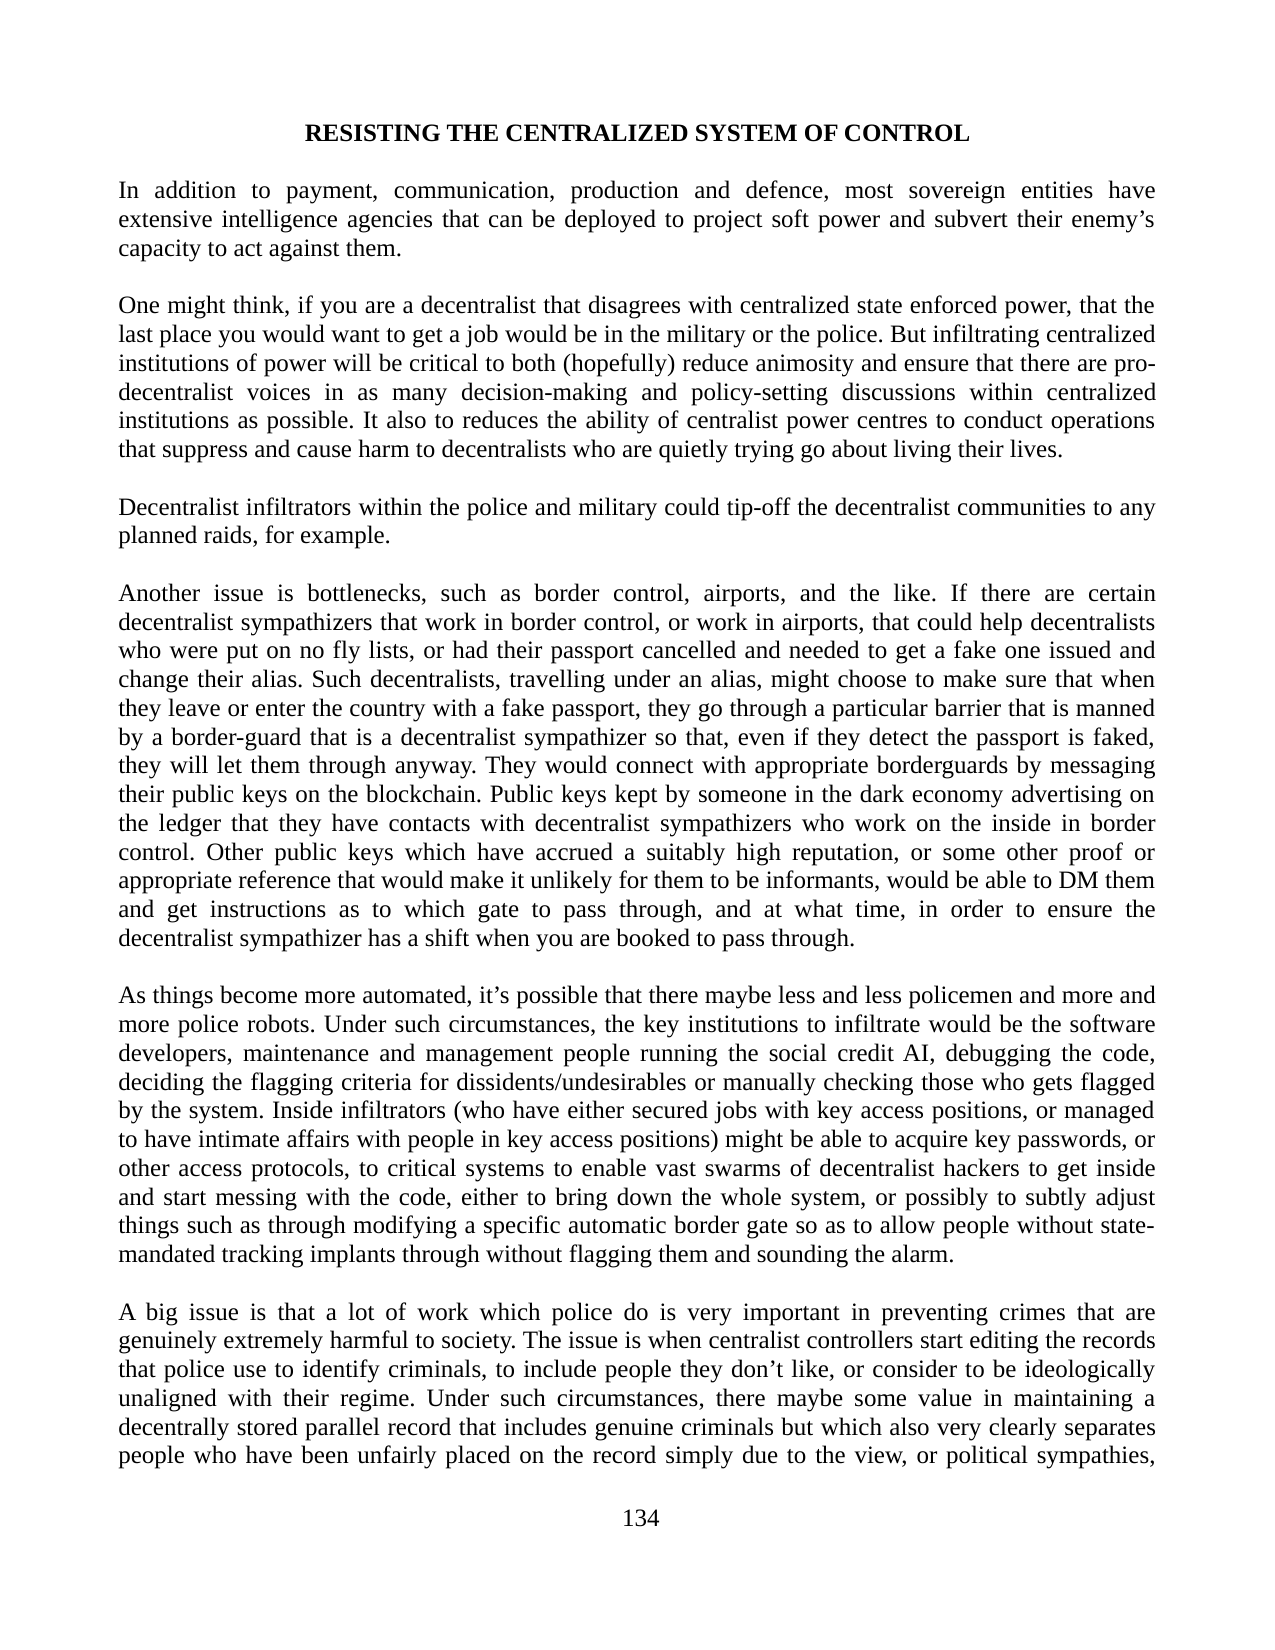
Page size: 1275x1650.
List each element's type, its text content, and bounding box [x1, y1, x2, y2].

text Decentralist infiltrators within the police and military could tip-off the decentralist communities to any planned raids, for example. [118, 492, 1157, 549]
text As things become more automated, it’s possible that there maybe less and less policemen and more and more police robots. Under such circumstances, the key institutions to infiltrate would be the software developers, maintenance and management people running the social credit AI, debugging the code, deciding the flagging criteria for dissidents/undesirables or manually checking those who gets flagged by the system. Inside infiltrators (who have either secured jobs with key access positions, or managed to have intimate affairs with people in key access positions) might be able to acquire key passwords, or other access protocols, to critical systems to enable vast swarms of decentralist hackers to get inside and start messing with the code, either to bring down the whole system, or possibly to subtly adjust things such as through modifying a specific automatic border gate so as to allow people without state-mandated tracking implants through without flagging them and sounding the alarm. [118, 981, 1157, 1268]
text In addition to payment, communication, production and defence, most sovereign entities have extensive intelligence agencies that can be deployed to project soft power and subvert their enemy’s capacity to act against them. [118, 176, 1157, 262]
text One might think, if you are a decentralist that disagrees with centralized state enforced power, that the last place you would want to get a job would be in the military or the police. But infiltrating centralized institutions of power will be critical to both (hopefully) reduce animosity and ensure that there are pro-decentralist voices in as many decision-making and policy-setting discussions within centralized institutions as possible. It also to reduces the ability of centralist power centres to conduct operations that suppress and cause harm to decentralists who are quietly trying go about living their lives. [118, 291, 1157, 463]
text RESISTING THE CENTRALIZED SYSTEM OF CONTROL [118, 118, 1157, 147]
text A big issue is that a lot of work which police do is very important in preventing crimes that are genuinely extremely harmful to society. The issue is when centralist controllers start editing the records that police use to identify criminals, to include people they don’t like, or consider to be ideologically unaligned with their regime. Under such circumstances, there maybe some value in maintaining a decentrally stored parallel record that includes genuine criminals but which also very clearly separates people who have been unfairly placed on the record simply due to the view, or political sympathies, [118, 1297, 1157, 1469]
text Another issue is bottlenecks, such as border control, airports, and the like. If there are certain decentralist sympathizers that work in border control, or work in airports, that could help decentralists who were put on no fly lists, or had their passport cancelled and needed to get a fake one issued and change their alias. Such decentralists, travelling under an alias, might choose to make sure that when they leave or enter the country with a fake passport, they go through a particular barrier that is manned by a border-guard that is a decentralist sympathizer so that, even if they detect the passport is faked, they will let them through anyway. They would connect with appropriate borderguards by messaging their public keys on the blockchain. Public keys kept by someone in the dark economy advertising on the ledger that they have contacts with decentralist sympathizers who work on the inside in border control. Other public keys which have accrued a suitably high reputation, or some other proof or appropriate reference that would make it unlikely for them to be informants, would be able to DM them and get instructions as to which gate to pass through, and at what time, in order to ensure the decentralist sympathizer has a shift when you are booked to pass through. [118, 578, 1157, 952]
